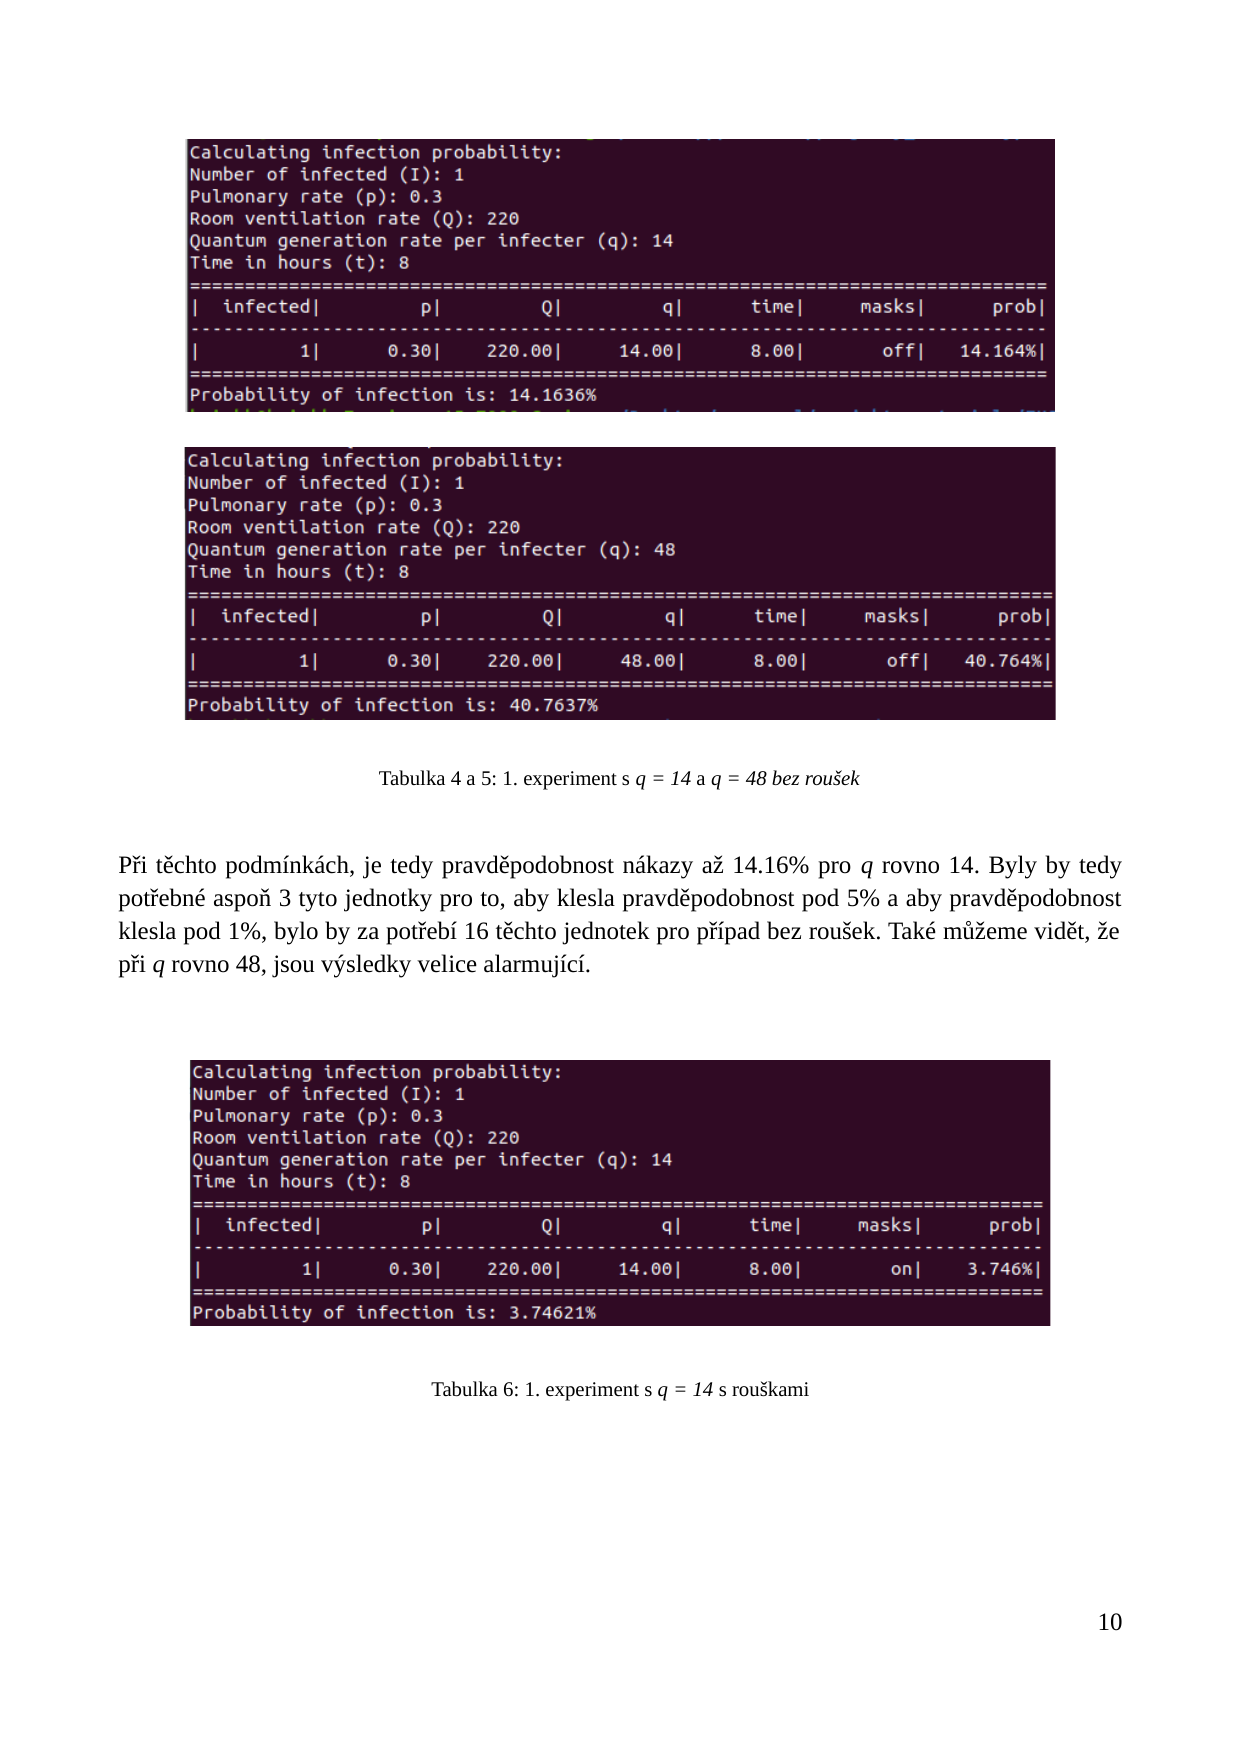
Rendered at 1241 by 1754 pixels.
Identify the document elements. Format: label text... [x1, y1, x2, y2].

text Tabulka 6: 1. experiment s q = 14 s rouškami [118, 1377, 1122, 1401]
picture [185, 139, 1055, 412]
text Tabulka 4 a 5: 1. experiment s q = 14 a q = 48 bez roušek [118, 765, 1122, 789]
picture [184, 447, 1056, 720]
picture [189, 1060, 1051, 1326]
text Při těchto podmínkách, je tedy pravděpodobnost nákazy až 14.16% pro q rovno 14. Byly by tedy potřebné aspoň 3 tyto jednotky pro to, aby klesla pravděpodobnost pod 5% a aby pravděpodobnost klesla pod 1%, bylo by za potřebí 16 těchto jednotek pro případ bez roušek. Také můžeme vidět, že při q rovno 48, jsou výsledky velice alarmující. [118, 850, 1122, 978]
